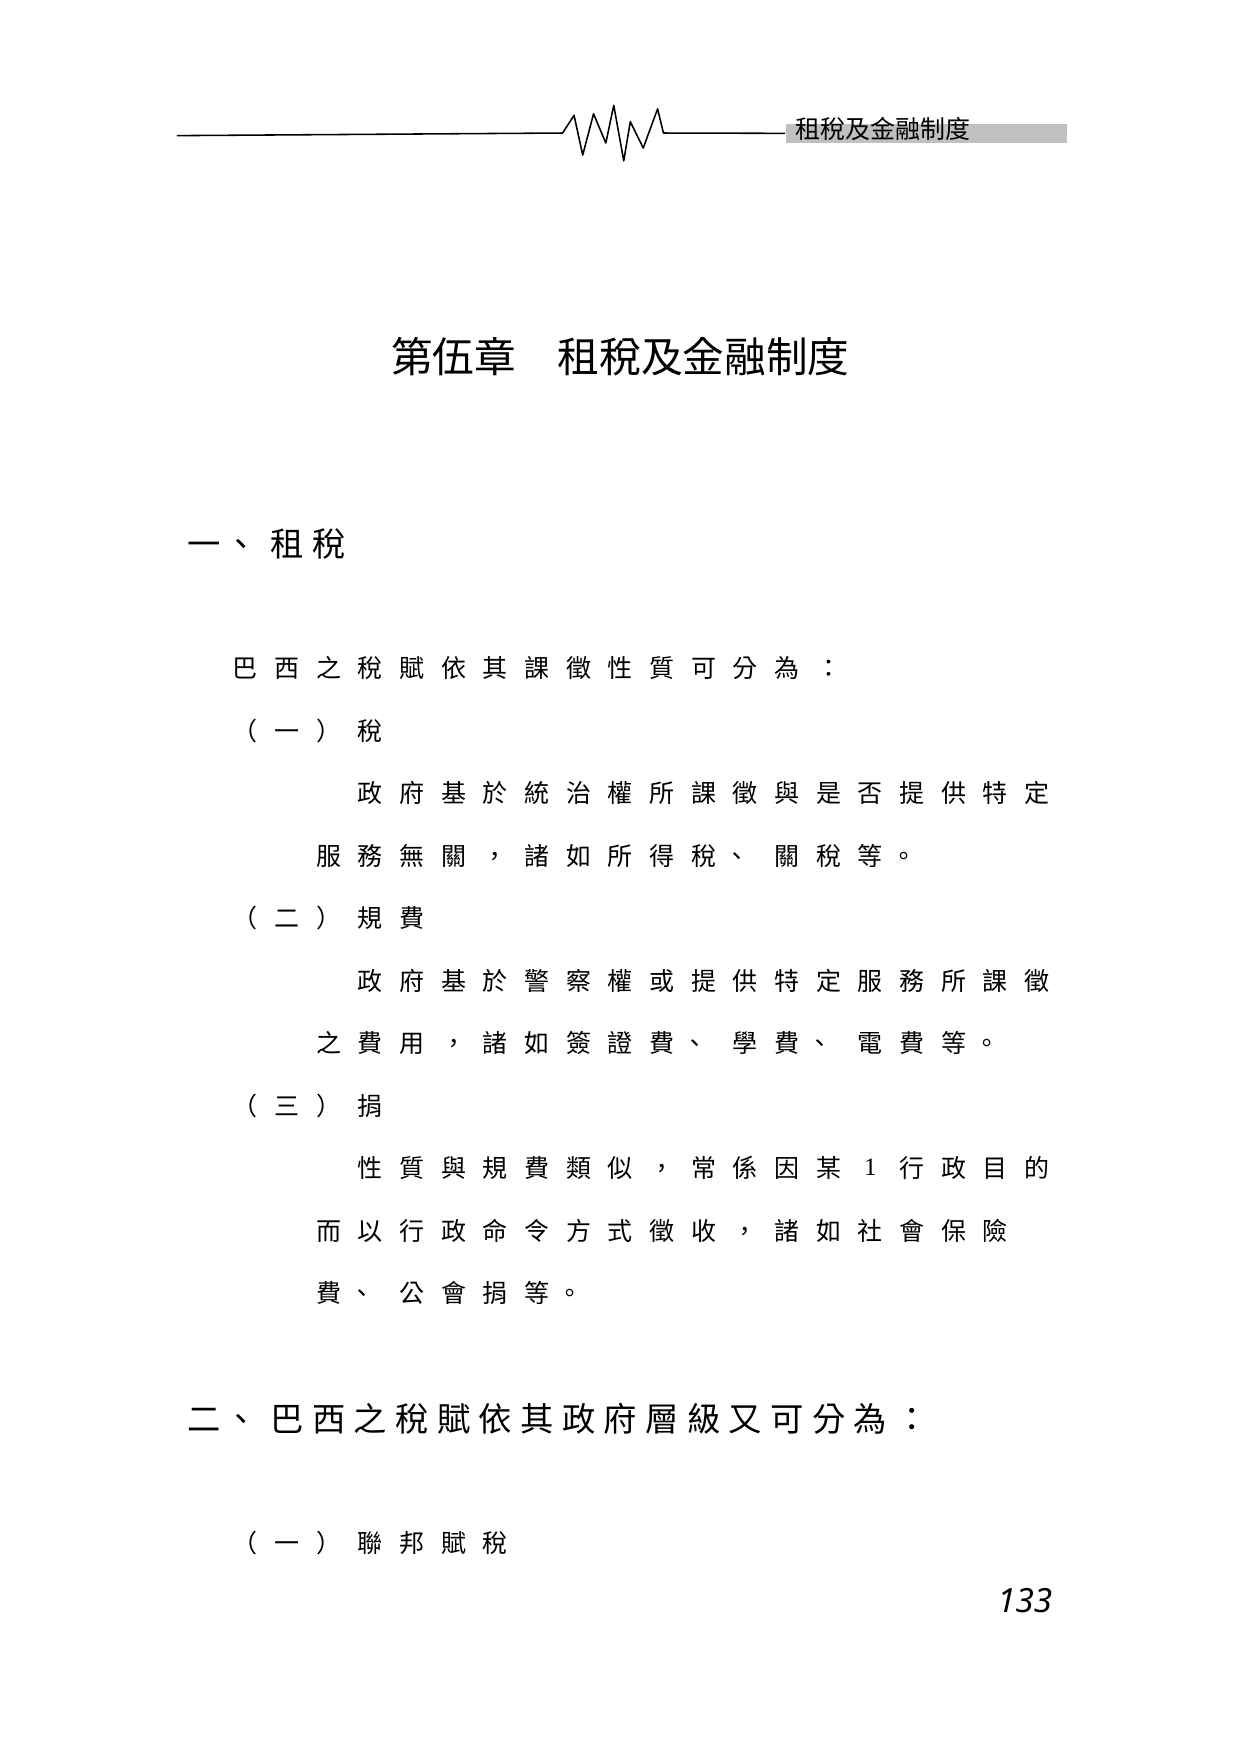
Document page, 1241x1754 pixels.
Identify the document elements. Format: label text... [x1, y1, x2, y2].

text 政府基於警察權或提供特定服務所課徵之費用，諸如簽證費、學費、電費等。 [281, 938, 1058, 1063]
text 第伍章 租稅及金融制度 [183, 313, 1058, 375]
text （三）捐 [207, 1063, 1058, 1125]
text （一）稅 [207, 688, 1058, 750]
text （二）規費 [207, 875, 1058, 938]
text 二、巴西之稅賦依其政府層級又可分為： [183, 1375, 1058, 1438]
text 政府基於統治權所課徵與是否提供特定服務無關，諸如所得稅、關稅等。 [281, 750, 1058, 875]
text （一）聯邦賦稅 [207, 1500, 1058, 1563]
text 性質與規費類似，常係因某1行政目的而以行政命令方式徵收，諸如社會保險費、公會捐等。 [281, 1125, 1058, 1313]
text 一、租稅 [183, 500, 1058, 563]
text 巴西之稅賦依其課徵性質可分為： [207, 625, 1058, 688]
